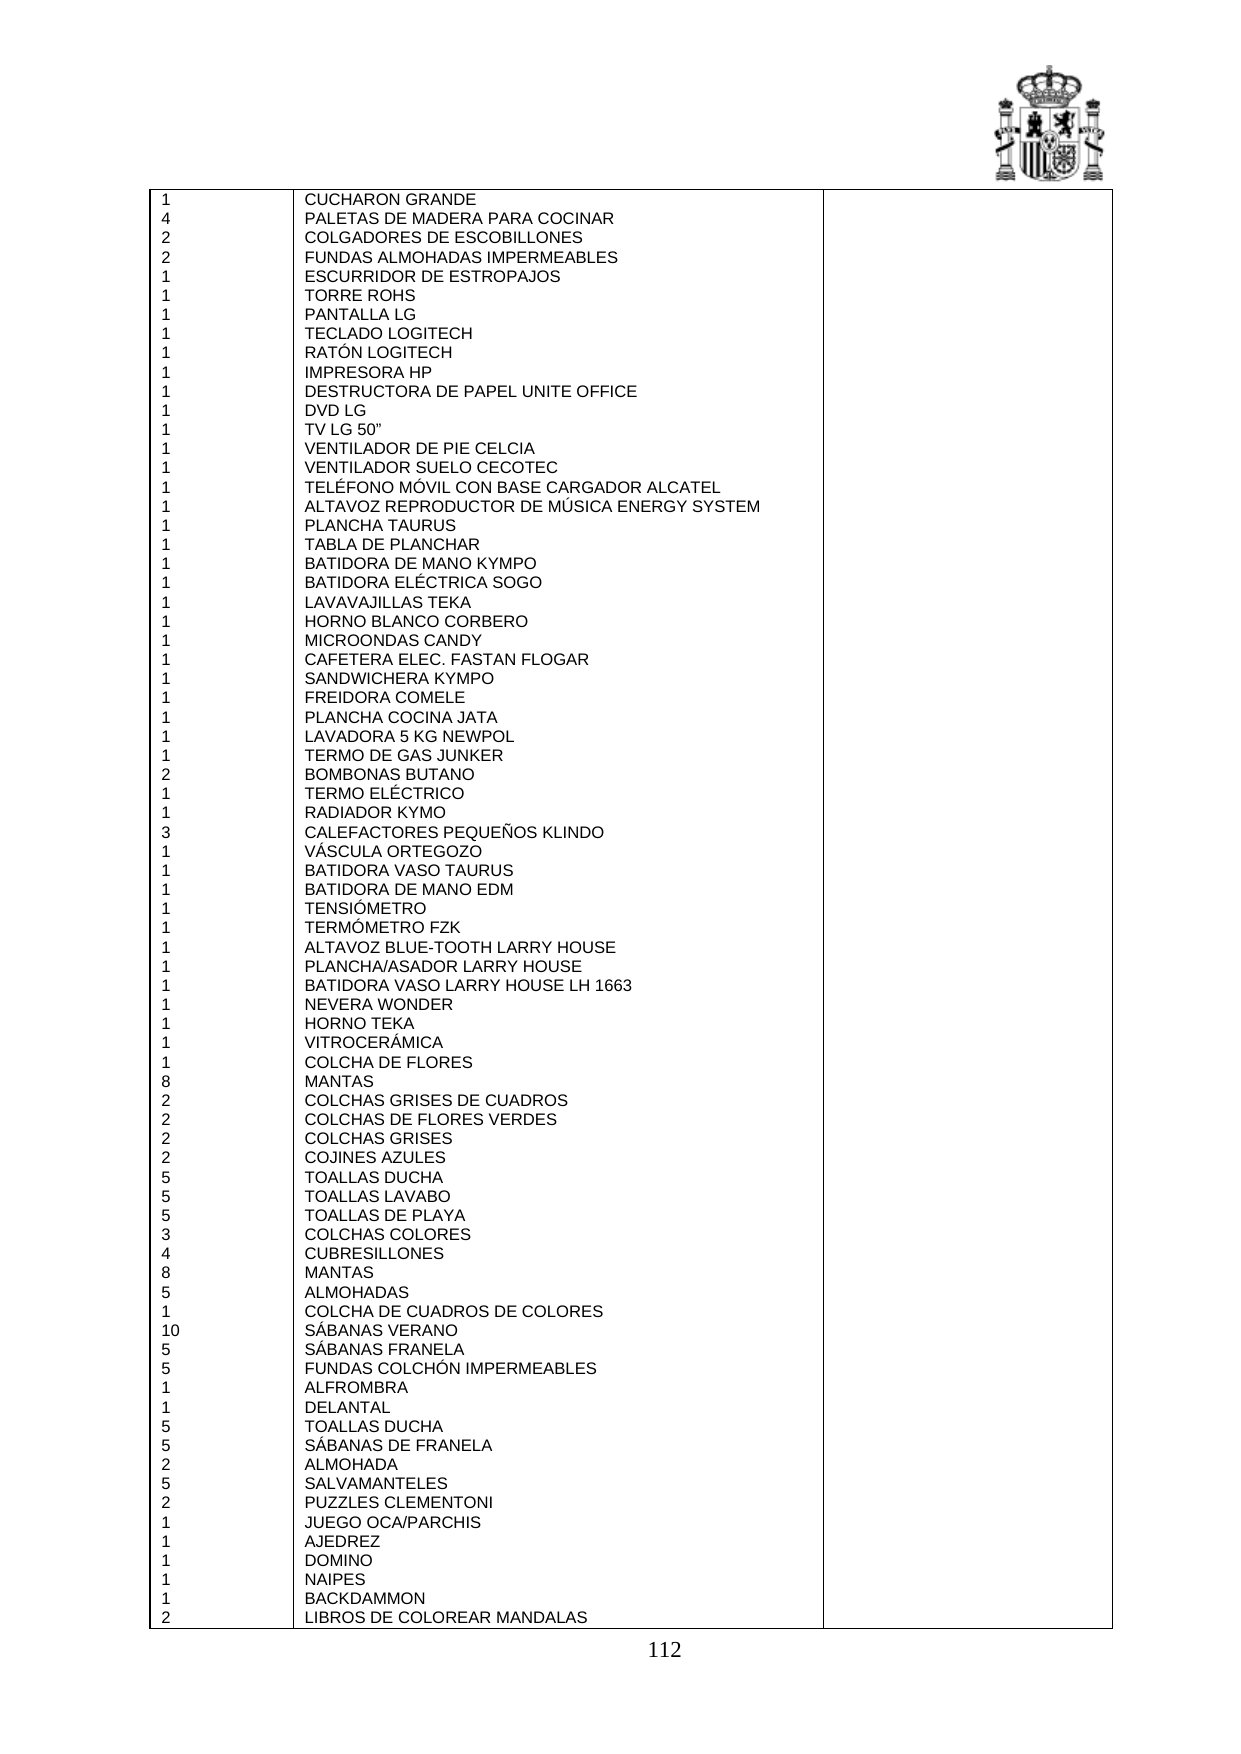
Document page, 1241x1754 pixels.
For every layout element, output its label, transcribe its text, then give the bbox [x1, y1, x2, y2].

table_cell [824, 190, 1112, 1627]
table_cell CUCHARON GRANDE PALETAS DE MADERA PARA COCINAR COLGADORES DE ESCOBILLONES FUNDAS ALMOHADAS IMPERMEABLES ESCURRIDOR DE ESTROPAJOS TORRE ROHS PANTALLA LG TECLADO LOGITECH RATÓN LOGITECH IMPRESORA HP DESTRUCTORA DE PAPEL UNITE OFFICE DVD LG TV LG 50” VENTILADOR DE PIE CELCIA VENTILADOR SUELO CECOTEC TELÉFONO MÓVIL CON BASE CARGADOR ALCATEL ALTAVOZ REPRODUCTOR DE MÚSICA ENERGY SYSTEM PLANCHA TAURUS TABLA DE PLANCHAR BATIDORA DE MANO KYMPO BATIDORA ELÉCTRICA SOGO LAVAVAJILLAS TEKA HORNO BLANCO CORBERO MICROONDAS CANDY CAFETERA ELEC. FASTAN FLOGAR SANDWICHERA KYMPO FREIDORA COMELE PLANCHA COCINA JATA LAVADORA 5 KG NEWPOL TERMO DE GAS JUNKER BOMBONAS BUTANO TERMO ELÉCTRICO RADIADOR KYMO CALEFACTORES PEQUEÑOS KLINDO VÁSCULA ORTEGOZO BATIDORA VASO TAURUS BATIDORA DE MANO EDM TENSIÓMETRO TERMÓMETRO FZK ALTAVOZ BLUE-TOOTH LARRY HOUSE PLANCHA/ASADOR LARRY HOUSE BATIDORA VASO LARRY HOUSE LH 1663 NEVERA WONDER HORNO TEKA VITROCERÁMICA COLCHA DE FLORES MANTAS COLCHAS GRISES DE CUADROS COLCHAS DE FLORES VERDES COLCHAS GRISES COJINES AZULES TOALLAS DUCHA TOALLAS LAVABO TOALLAS DE PLAYA COLCHAS COLORES CUBRESILLONES MANTAS ALMOHADAS COLCHA DE CUADROS DE COLORES SÁBANAS VERANO SÁBANAS FRANELA FUNDAS COLCHÓN IMPERMEABLES ALFROMBRA DELANTAL TOALLAS DUCHA SÁBANAS DE FRANELA ALMOHADA SALVAMANTELES PUZZLES CLEMENTONI JUEGO OCA/PARCHIS AJEDREZ DOMINO NAIPES BACKDAMMON LIBROS DE COLOREAR MANDALAS [294, 190, 823, 1627]
table_cell 1 4 2 2 1 1 1 1 1 1 1 1 1 1 1 1 1 1 1 1 1 1 1 1 1 1 1 1 1 1 2 1 1 3 1 1 1 1 1 1 1 1 1 1 1 1 8 2 2 2 2 5 5 5 3 4 8 5 1 10 5 5 1 1 5 5 2 5 2 1 1 1 1 1 2 [151, 190, 293, 1627]
